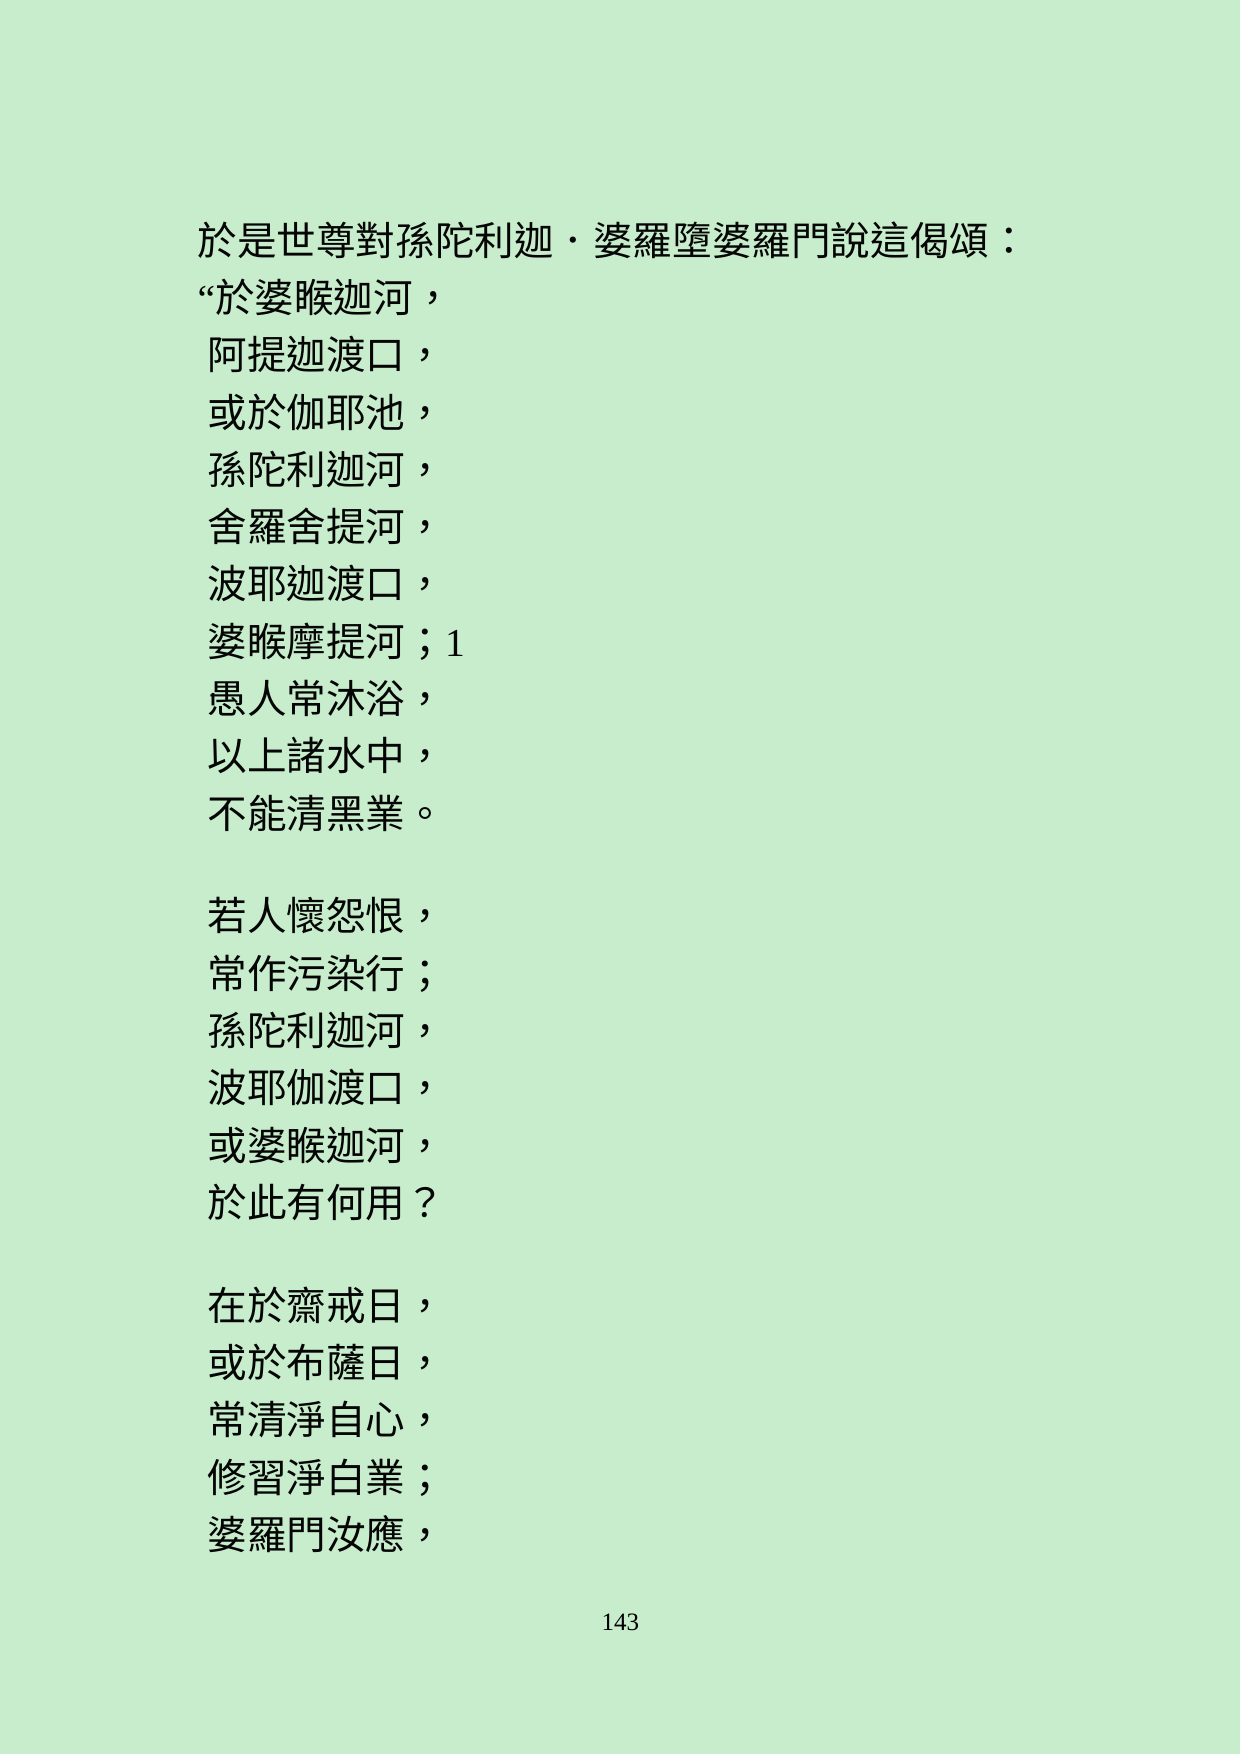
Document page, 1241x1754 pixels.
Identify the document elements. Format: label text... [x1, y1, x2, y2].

text 波耶迦渡口， [118, 553, 1122, 610]
text 阿提迦渡口， [118, 324, 1122, 381]
text 在於齋戒日， [118, 1274, 1122, 1331]
text 孫陀利迦河， [118, 438, 1122, 496]
text 婆睺摩提河；1 [118, 610, 1122, 667]
text 孫陀利迦河， [118, 999, 1122, 1057]
text 若人懷怨恨， [118, 885, 1122, 942]
text 常清淨自心， [118, 1389, 1122, 1446]
text 或婆睺迦河， [118, 1114, 1122, 1171]
text 於是世尊對孫陀利迦．婆羅墮婆羅門說這偈頌： [118, 209, 1122, 266]
text 常作污染行； [118, 942, 1122, 999]
text 舍羅舍提河， [118, 496, 1122, 553]
text “於婆睺迦河， [118, 266, 1122, 324]
text 不能清黑業。 [118, 782, 1122, 839]
text 婆羅門汝應， [118, 1503, 1122, 1561]
text 愚人常沐浴， [118, 667, 1122, 725]
text 以上諸水中， [118, 725, 1122, 782]
text 波耶伽渡口， [118, 1057, 1122, 1114]
text 或於伽耶池， [118, 381, 1122, 438]
text 於此有何用？ [118, 1171, 1122, 1229]
text 或於布薩日， [118, 1331, 1122, 1389]
text 修習淨白業； [118, 1446, 1122, 1503]
